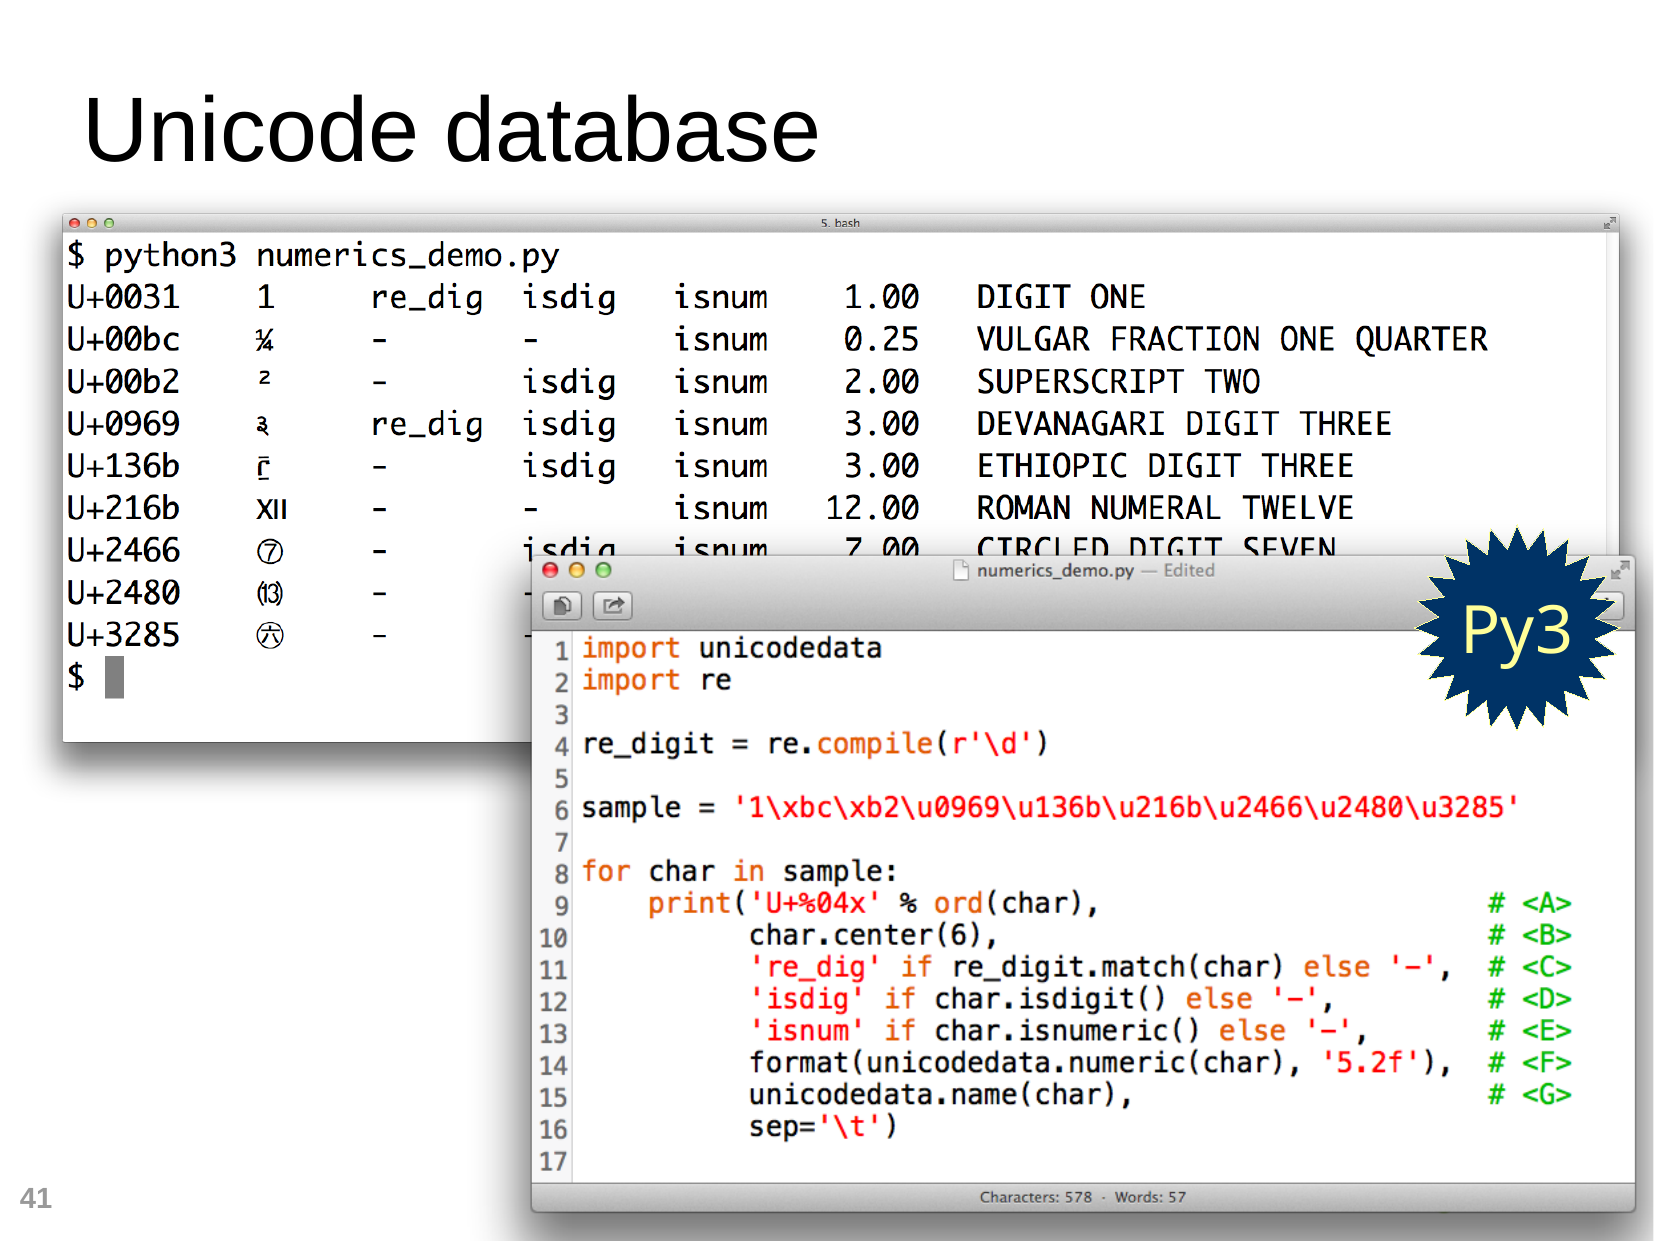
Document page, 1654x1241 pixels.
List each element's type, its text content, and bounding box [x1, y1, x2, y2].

text_box Py3 [1414, 524, 1621, 731]
title Unicode database [82, 49, 1571, 183]
picture [13, 183, 1654, 1241]
